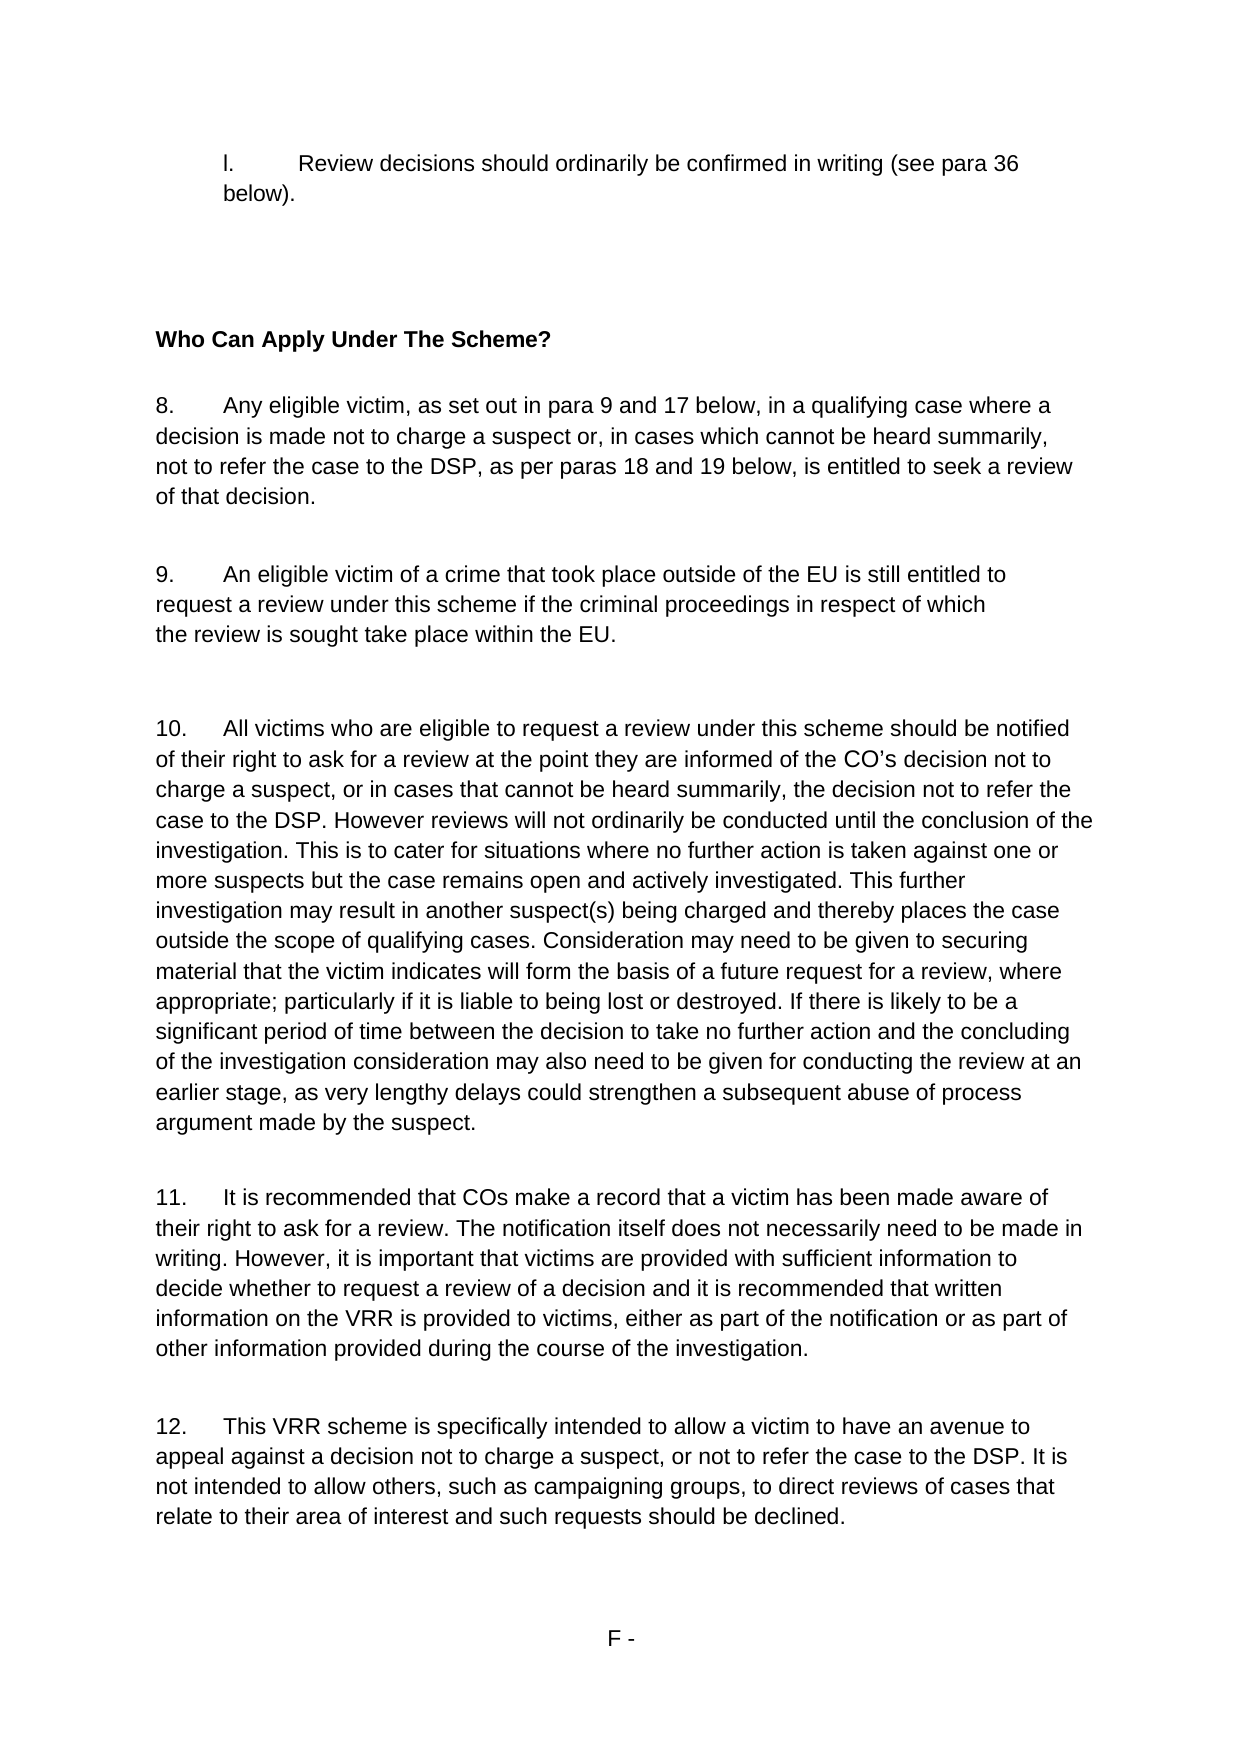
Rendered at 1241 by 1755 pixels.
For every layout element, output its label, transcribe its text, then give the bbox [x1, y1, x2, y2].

list This VRR scheme is specifically intended to allow a victim to have an avenue to appeal against a decision not to charge a suspect, or not to refer the case to the DSP. It is not intended to allow others, such as campaigning groups, to direct reviews of cases that relate to their area of interest and such requests should be declined. [155, 1413, 1069, 1530]
list All victims who are eligible to request a review under this scheme should be notified of their right to ask for a review at the point they are informed of the CO’s decision not to charge a suspect, or in cases that cannot be heard summarily, the decision not to refer the case to the DSP. However reviews will not ordinarily be conducted until the conclusion of the investigation. This is to cater for situations where no further action is taken against one or more suspects but the case remains open and actively investigated. This further investigation may result in another suspect(s) being charged and thereby places the case outside the scope of qualifying cases. Consideration may need to be given to securing material that the victim indicates will form the basis of a future request for a review, where appropriate; particularly if it is liable to being lost or destroyed. If there is likely to be a significant period of time between the decision to take no further action and the concluding of the investigation consideration may also need to be given for conducting the review at an earlier stage, as very lengthy delays could strengthen a subsequent abuse of process argument made by the suspect. [155, 714, 1094, 1135]
list An eligible victim of a crime that took place outside of the EU is still entitled to request a review under this scheme if the criminal proceedings in respect of which the review is sought take place within the EU. [155, 561, 1007, 647]
subtitle Who Can Apply Under The Scheme? [155, 326, 1186, 352]
list It is recommended that COs make a record that a victim has been made aware of their right to ask for a review. The notification itself does not necessarily need to be made in writing. However, it is important that victims are provided with sufficient information to decide whether to request a review of a decision and it is recommended that written information on the VRR is provided to victims, either as part of the notification or as part of other information provided during the course of the investigation. [155, 1184, 1084, 1362]
list Any eligible victim, as set out in para 9 and 17 below, in a qualifying case where a decision is made not to charge a suspect or, in cases which cannot be heard summarily, not to refer the case to the DSP, as per paras 18 and 19 below, is entitled to seek a review of that decision. [155, 392, 1073, 509]
list Review decisions should ordinarily be confirmed in writing (see para 36 below). [223, 150, 1019, 206]
